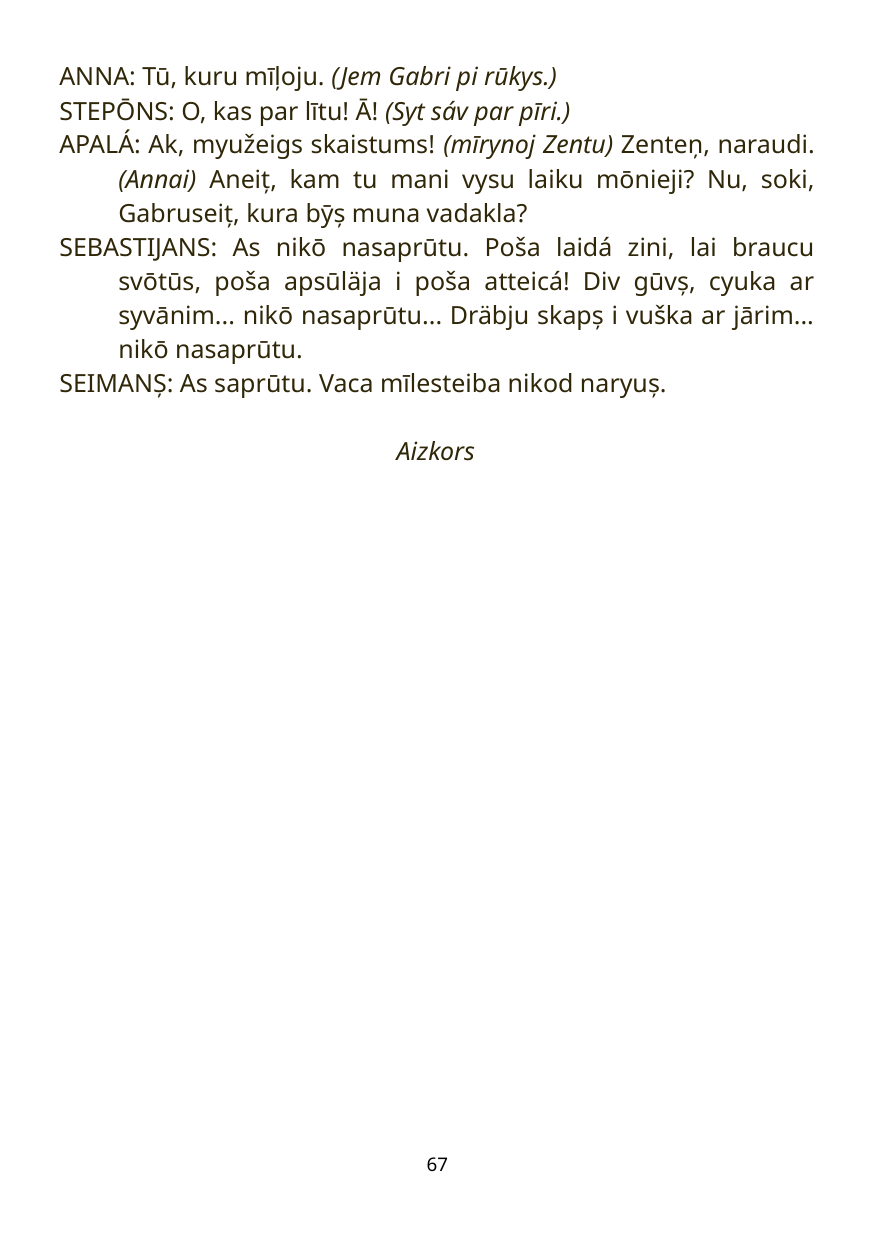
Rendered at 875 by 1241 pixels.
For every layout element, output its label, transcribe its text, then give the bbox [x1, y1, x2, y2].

text SEBASTIJANS: As nikō nasaprūtu. Poša laidá zini, lai braucu svōtūs, poša apsūläja i poša atteicá! Div gūvș, cyuka ar syvānim... nikō nasaprūtu... Dräbju skapș i vuška ar jārim... nikō nasaprūtu. [59, 229, 815, 366]
text SEIMANȘ: As saprūtu. Vaca mīlesteiba nikod naryuș. [59, 366, 815, 400]
text ANNA: Tū, kuru mīļoju. (Jem Gabri pi rūkys.) [59, 59, 815, 93]
text STEPŌNS: O, kas par lītu! Ā! (Syt sáv par pīri.) [59, 93, 815, 127]
text Aizkors [59, 434, 815, 468]
text APALÁ: Ak, myužeigs skaistums! (mīrynoj Zentu) Zenteņ, naraudi. (Annai) Aneiț, kam tu mani vysu laiku mōnieji? Nu, soki, Gabruseiț, kura bȳș muna vadakla? [59, 127, 815, 229]
